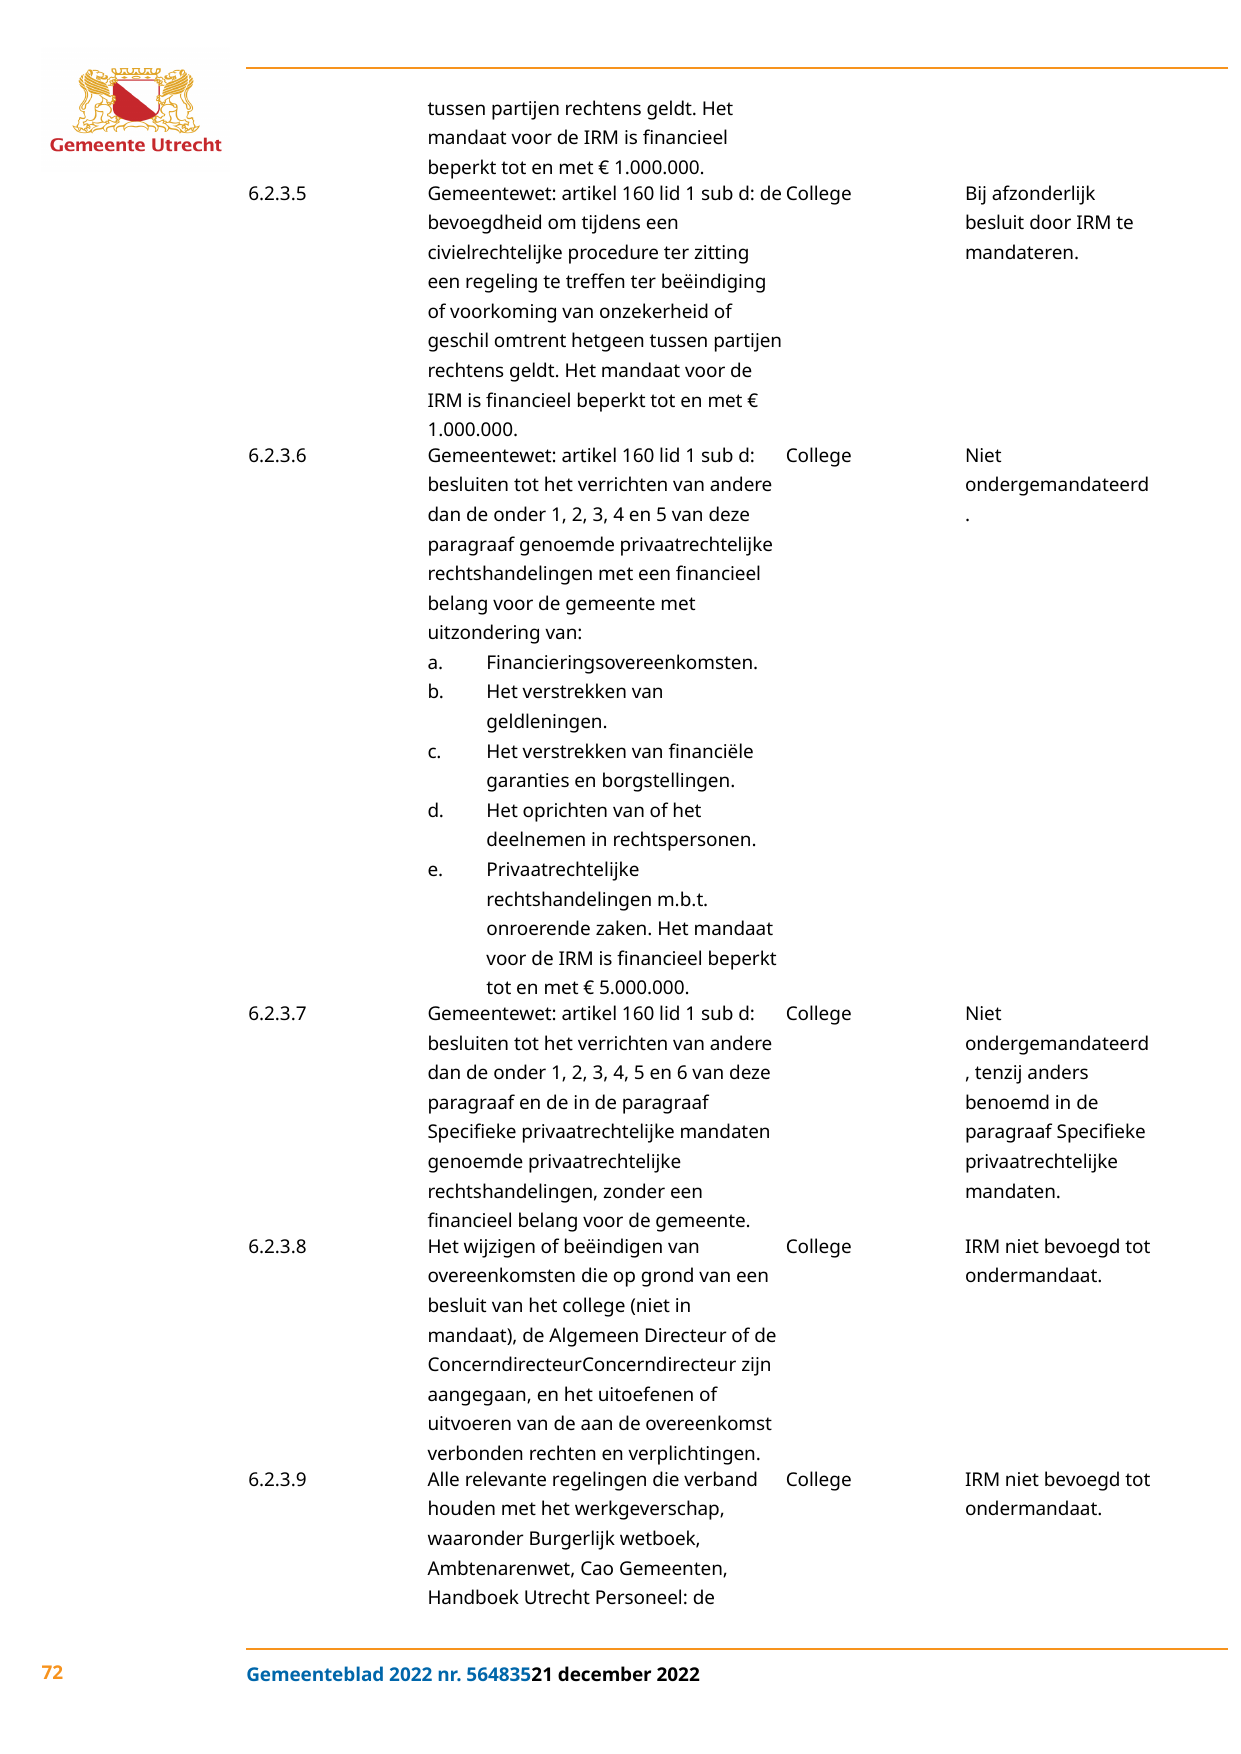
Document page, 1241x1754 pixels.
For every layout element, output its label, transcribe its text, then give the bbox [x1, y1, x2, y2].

table_cell Gemeentewet: artikel 160 lid 1 sub d: de bevoegdheid om tijdens een civielrechtelijke procedure ter zitting een regeling te treffen ter beëindiging of voorkoming van onzekerheid of geschil omtrent hetgeen tussen partijen rechtens geldt. Het mandaat voor de IRM is financieel beperkt tot en met € 1.000.000. [427, 180, 786, 442]
table_cell Bij afzonderlijk besluit door IRM te mandateren. [965, 180, 1152, 442]
table_cell College [786, 1233, 965, 1466]
table_cell 6.2.3.9 [248, 1466, 427, 1610]
table_cell 6.2.3.5 [248, 180, 427, 442]
table_cell [248, 95, 427, 180]
table_cell College [786, 180, 965, 442]
table_cell 6.2.3.7 [248, 1000, 427, 1233]
table_cell IRM niet bevoegd tot ondermandaat. [965, 1233, 1152, 1466]
table_cell [786, 95, 965, 180]
table_cell Niet ondergemandateerd. [965, 442, 1152, 1000]
table_cell Het wijzigen of beëindigen van overeenkomsten die op grond van een besluit van het college (niet in mandaat), de Algemeen Directeur of de ConcerndirecteurConcerndirecteur zijn aangegaan, en het uitoefenen of uitvoeren van de aan de overeenkomst verbonden rechten en verplichtingen. [427, 1233, 786, 1466]
table_cell Gemeentewet: artikel 160 lid 1 sub d: besluiten tot het verrichten van andere dan de onder 1, 2, 3, 4 en 5 van deze paragraaf genoemde privaatrechtelijke rechtshandelingen met een financieel belang voor de gemeente met uitzondering van: Financieringsovereenkomsten. Het verstrekken van geldleningen. Het verstrekken van financiële garanties en borgstellingen. Het oprichten van of het deelnemen in rechtspersonen. Privaatrechtelijke rechtshandelingen m.b.t. onroerende zaken. Het mandaat voor de IRM is financieel beperkt tot en met € 5.000.000. [427, 442, 786, 1000]
table_cell College [786, 1466, 965, 1610]
table_cell Alle relevante regelingen die verband houden met het werkgeverschap, waaronder Burgerlijk wetboek, Ambtenarenwet, Cao Gemeenten, Handboek Utrecht Personeel: de [427, 1466, 786, 1610]
table_cell IRM niet bevoegd tot ondermandaat. [965, 1466, 1152, 1610]
table_cell tussen partijen rechtens geldt. Het mandaat voor de IRM is financieel beperkt tot en met € 1.000.000. [427, 95, 786, 180]
picture [41, 47, 231, 172]
table_cell 6.2.3.8 [248, 1233, 427, 1466]
table_cell Gemeentewet: artikel 160 lid 1 sub d: besluiten tot het verrichten van andere dan de onder 1, 2, 3, 4, 5 en 6 van deze paragraaf en de in de paragraaf Specifieke privaatrechtelijke mandaten genoemde privaatrechtelijke rechtshandelingen, zonder een financieel belang voor de gemeente. [427, 1000, 786, 1233]
table_cell Niet ondergemandateerd, tenzij anders benoemd in de paragraaf Specifieke privaatrechtelijke mandaten. [965, 1000, 1152, 1233]
table_cell 6.2.3.6 [248, 442, 427, 1000]
table_cell [965, 95, 1152, 180]
table_cell College [786, 1000, 965, 1233]
table_cell College [786, 442, 965, 1000]
